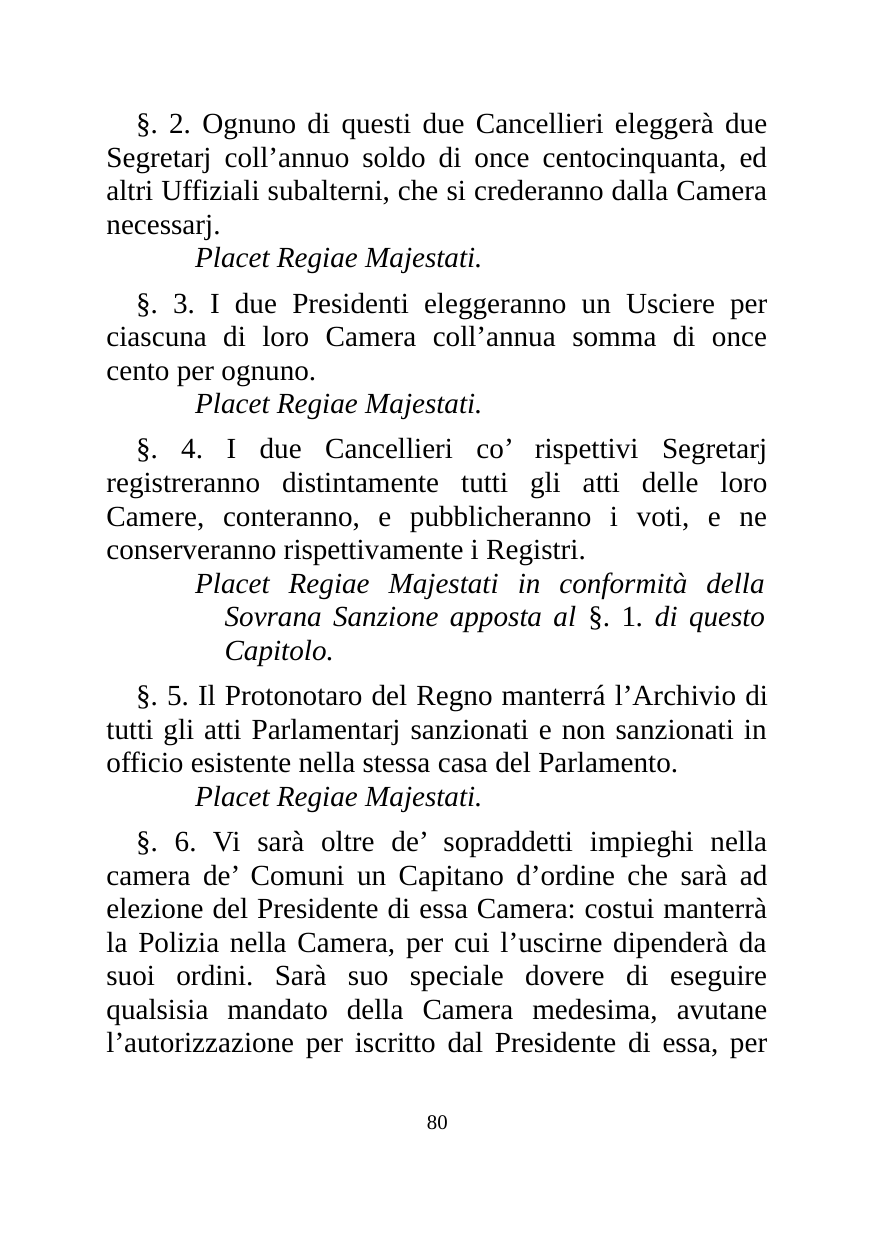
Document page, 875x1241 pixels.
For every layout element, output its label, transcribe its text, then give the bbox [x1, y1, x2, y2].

text Placet Regiae Majestati. [195, 386, 768, 420]
text §. 5. Il Protonotaro del Regno manterrá l’Archivio di tutti gli atti Parlamentarj sanzionati e non sanzionati in officio esistente nella stessa casa del Parlamento. [106, 678, 768, 779]
text §. 4. I due Cancellieri co’ rispettivi Segretarj registreranno distintamente tutti gli atti delle loro Camere, conteranno, e pubblicheranno i voti, e ne conserveranno rispettivamente i Registri. [106, 432, 768, 566]
text Placet Regiae Majestati. [195, 779, 768, 812]
text §. 2. Ognuno di questi due Cancellieri eleggerà due Segretarj coll’annuo soldo di once centocinquanta, ed altri Uffiziali subalterni, che si crederanno dalla Camera necessarj. [106, 106, 768, 240]
text §. 3. I due Presidenti eleggeranno un Usciere per ciascuna di loro Camera coll’annua somma di once cento per ognuno. [106, 286, 768, 386]
text Placet Regiae Majestati in conformità della Sovrana Sanzione apposta al §. 1. di questo Capitolo. [195, 566, 768, 666]
text Placet Regiae Majestati. [195, 240, 768, 274]
text §. 6. Vi sarà oltre de’ sopraddetti impieghi nella camera de’ Comuni un Capitano d’ordine che sarà ad elezione del Presidente di essa Camera: costui manterrà la Polizia nella Camera, per cui l’uscirne dipenderà da suoi ordini. Sarà suo speciale dovere di eseguire qualsisia mandato della Camera medesima, avutane l’autorizzazione per iscritto dal Presidente di essa, per [106, 824, 768, 1059]
